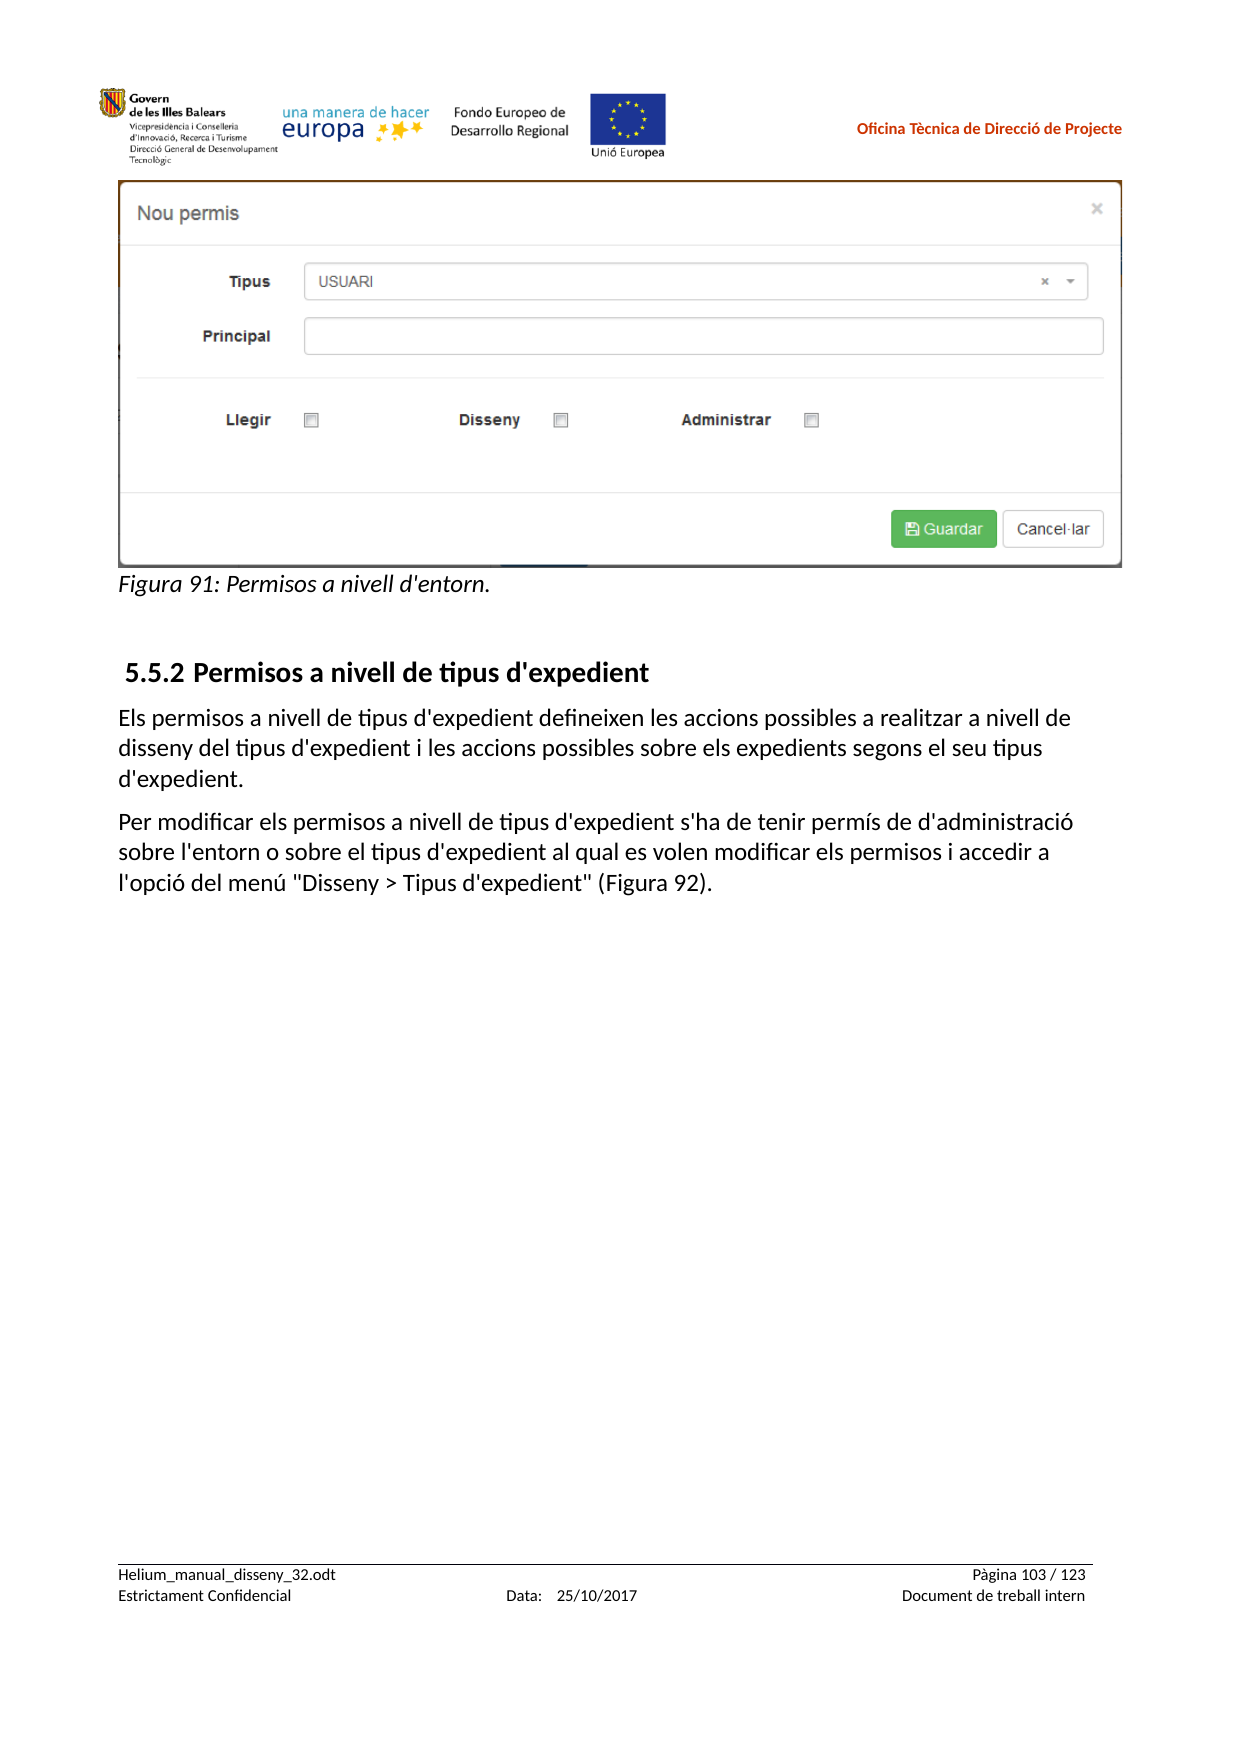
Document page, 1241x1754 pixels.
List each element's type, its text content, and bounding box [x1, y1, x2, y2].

text Figura 91: Permisos a nivell d'entorn. [118, 568, 1122, 598]
text Els permisos a nivell de tipus d'expedient defineixen les accions possibles a realitzar a nivell de disseny del tipus d'expedient i les accions possibles sobre els expedients segons el seu tipus d'expedient. [118, 702, 1122, 793]
text Per modificar els permisos a nivell de tipus d'expedient s'ha de tenir permís de d'administració sobre l'entorn o sobre el tipus d'expedient al qual es volen modificar els permisos i accedir a l'opció del menú "Disseny > Tipus d'expedient" (Figura 92). [118, 806, 1122, 897]
subtitle Permisos a nivell de tipus d'expedient [118, 654, 1122, 689]
picture [118, 180, 1123, 568]
picture [99, 87, 668, 166]
